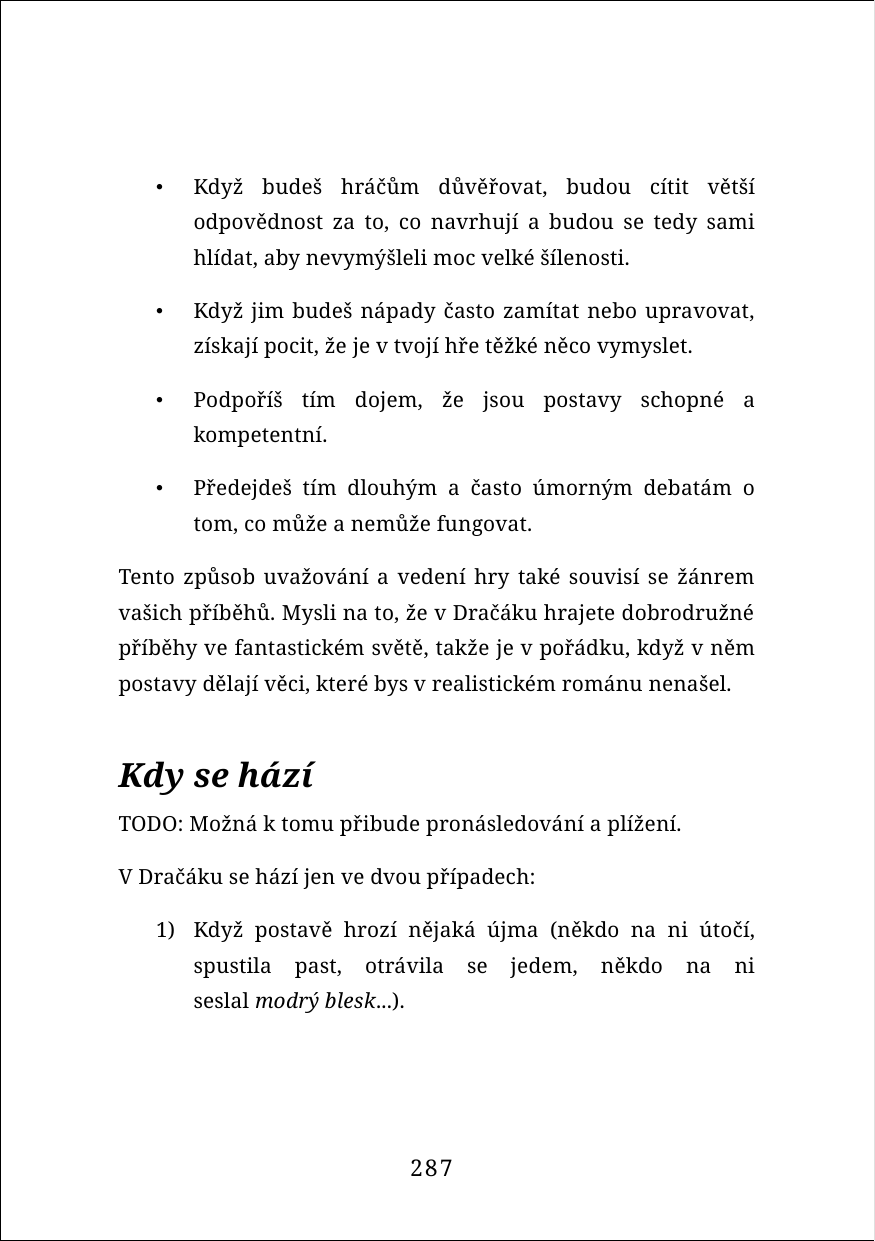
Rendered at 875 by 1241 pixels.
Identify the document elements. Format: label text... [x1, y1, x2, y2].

list Podpoříš tím dojem, že jsou postavy schopné a kompetentní. [156, 385, 756, 449]
text Tento způsob uvažování a vedení hry také souvisí se žánrem vašich příběhů. Mysli na to, že v Dračáku hrajete dobrodružné příběhy ve fantastickém světě, takže je v pořádku, když v něm postavy dělají věci, které bys v realistickém románu nenašel. [118, 562, 756, 697]
list Když jim budeš nápady často zamítat nebo upravovat, získají pocit, že je v tvojí hře těžké něco vymyslet. [156, 296, 756, 360]
list Když postavě hrozí nějaká újma (někdo na ni útočí, spustila past, otrávila se jedem, někdo na ni seslal modrý blesk...). [156, 915, 756, 1015]
list Když budeš hráčům důvěřovat, budou cítit větší odpovědnost za to, co navrhují a budou se tedy sami hlídat, aby nevymýšleli moc velké šílenosti. [156, 172, 756, 271]
list Předejdeš tím dlouhým a často úmorným debatám o tom, co může a nemůže fungovat. [156, 473, 756, 537]
text TODO: Možná k tomu přibude pronásledování a plížení. [118, 809, 756, 837]
subtitle Kdy se hází [118, 752, 756, 797]
text V Dračáku se hází jen ve dvou případech: [118, 862, 756, 891]
